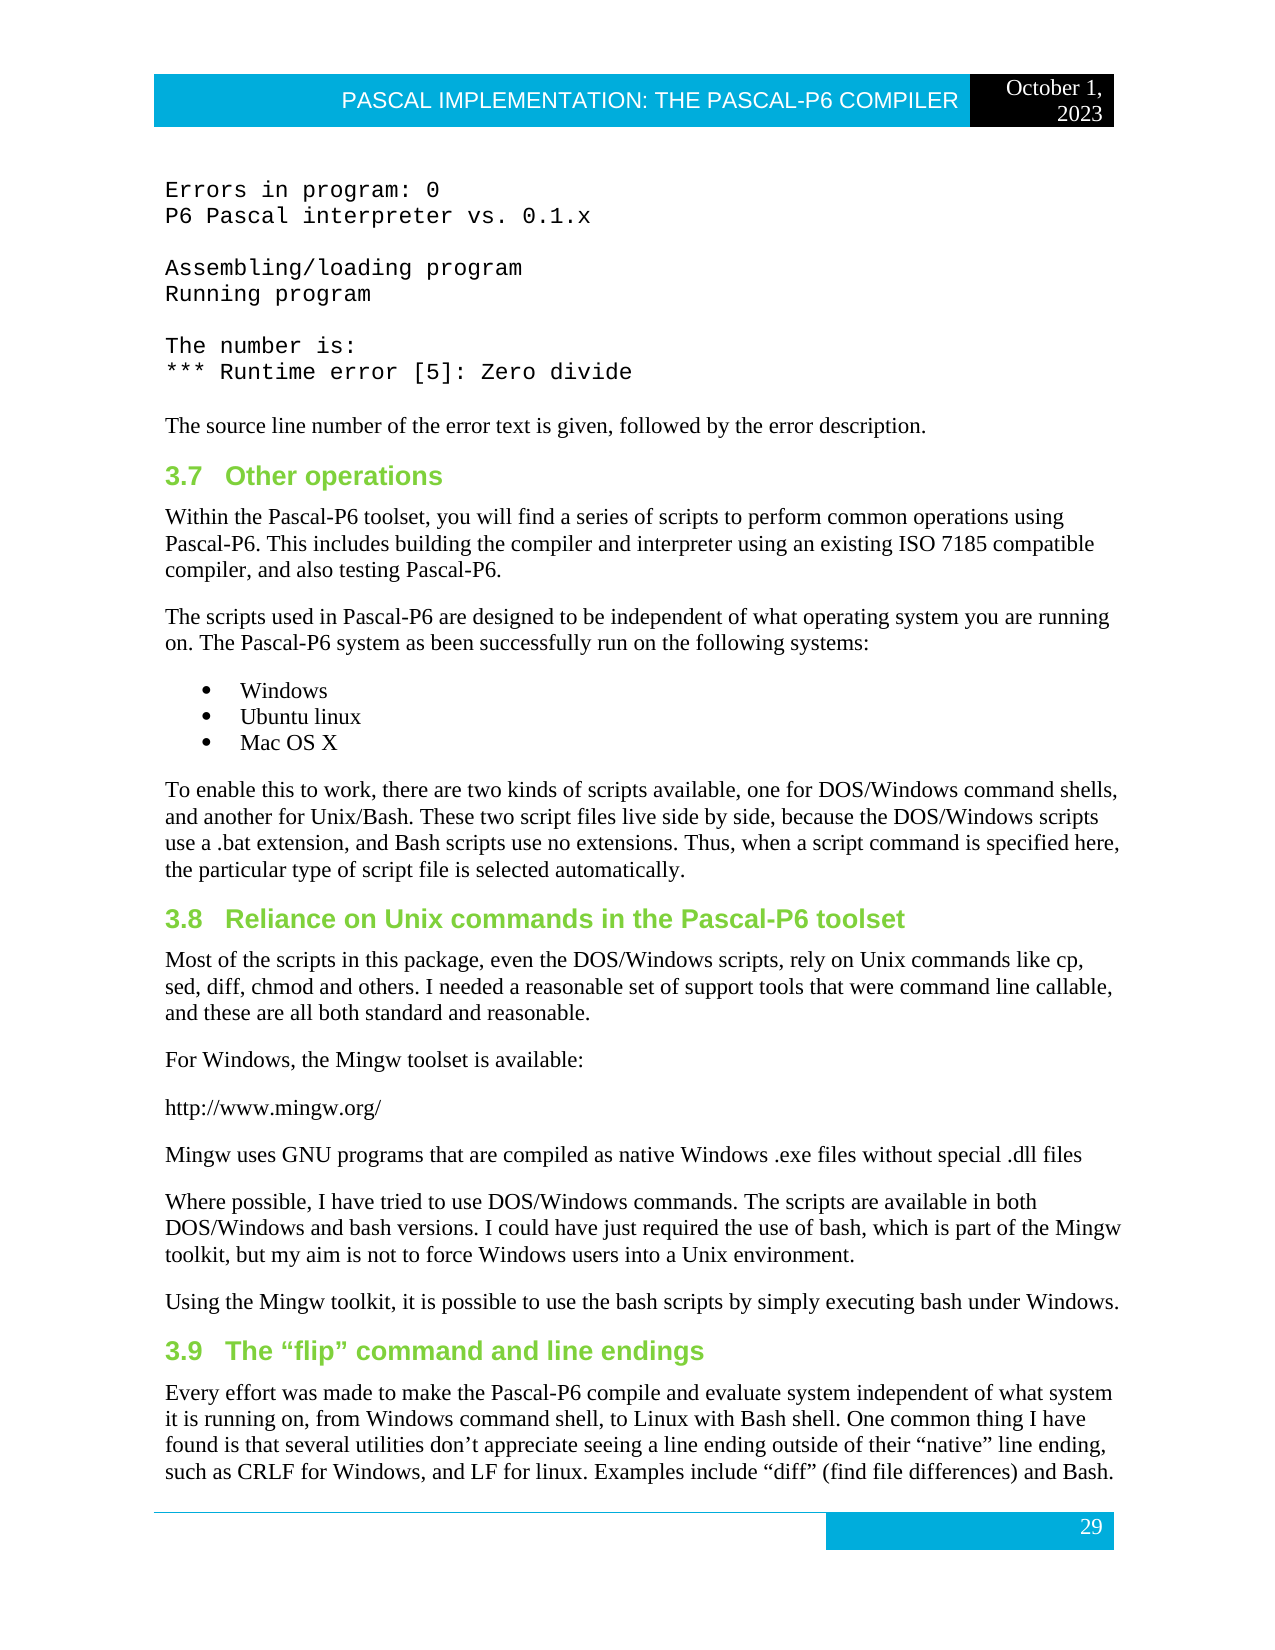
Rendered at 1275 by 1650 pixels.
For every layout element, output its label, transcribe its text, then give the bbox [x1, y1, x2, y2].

text The number is: [165, 334, 1125, 360]
subtitle Other operations [165, 459, 1125, 491]
text Using the Mingw toolkit, it is possible to use the bash scripts by simply executing bash under Windows. [165, 1288, 1125, 1314]
text Most of the scripts in this package, even the DOS/Windows scripts, rely on Unix commands like cp, sed, diff, chmod and others. I needed a reasonable set of support tools that were command line callable, and these are all both standard and reasonable. [165, 947, 1125, 1026]
text Assembling/loading program [165, 257, 1125, 283]
text Mingw uses GNU programs that are compiled as native Windows .exe files without special .dll files [165, 1141, 1125, 1167]
text Where possible, I have tried to use DOS/Windows commands. The scripts are available in both DOS/Windows and bash versions. I could have just required the use of bash, which is part of the Mingw toolkit, but my aim is not to force Windows users into a Unix environment. [165, 1188, 1125, 1267]
text For Windows, the Mingw toolset is available: [165, 1046, 1125, 1073]
text *** Runtime error [5]: Zero divide [165, 360, 1125, 386]
text Every effort was made to make the Pascal-P6 compile and evaluate system independent of what system it is running on, from Windows command shell, to Linux with Bash shell. One common thing I have found is that several utilities don’t appreciate seeing a line ending outside of their “native” line ending, such as CRLF for Windows, and LF for linux. Examples include “diff” (find file differences) and Bash. [165, 1379, 1125, 1484]
text Running program [165, 283, 1125, 308]
text P6 Pascal interpreter vs. 0.1.x [165, 205, 1125, 231]
text To enable this to work, there are two kinds of scripts available, one for DOS/Windows command shells, and another for Unix/Bash. These two script files live side by side, because the DOS/Windows scripts use a .bat extension, and Bash scripts use no extensions. Thus, when a script command is specified here, the particular type of script file is selected automatically. [165, 777, 1125, 882]
text http://www.mingw.org/ [165, 1094, 1125, 1120]
list Windows [202, 677, 1125, 703]
text The scripts used in Pascal-P6 are designed to be independent of what operating system you are running on. The Pascal-P6 system as been successfully run on the following systems: [165, 603, 1125, 656]
subtitle The “flip” command and line endings [165, 1335, 1125, 1366]
subtitle Reliance on Unix commands in the Pascal-P6 toolset [165, 903, 1125, 934]
text The source line number of the error text is given, followed by the error description. [165, 412, 1125, 439]
list Mac OS X [202, 729, 1125, 756]
text Errors in program: 0 [165, 179, 1125, 205]
list Ubuntu linux [202, 703, 1125, 729]
text Within the Pascal-P6 toolset, you will find a series of scripts to perform common operations using Pascal-P6. This includes building the compiler and interpreter using an existing ISO 7185 compatible compiler, and also testing Pascal-P6. [165, 503, 1125, 582]
